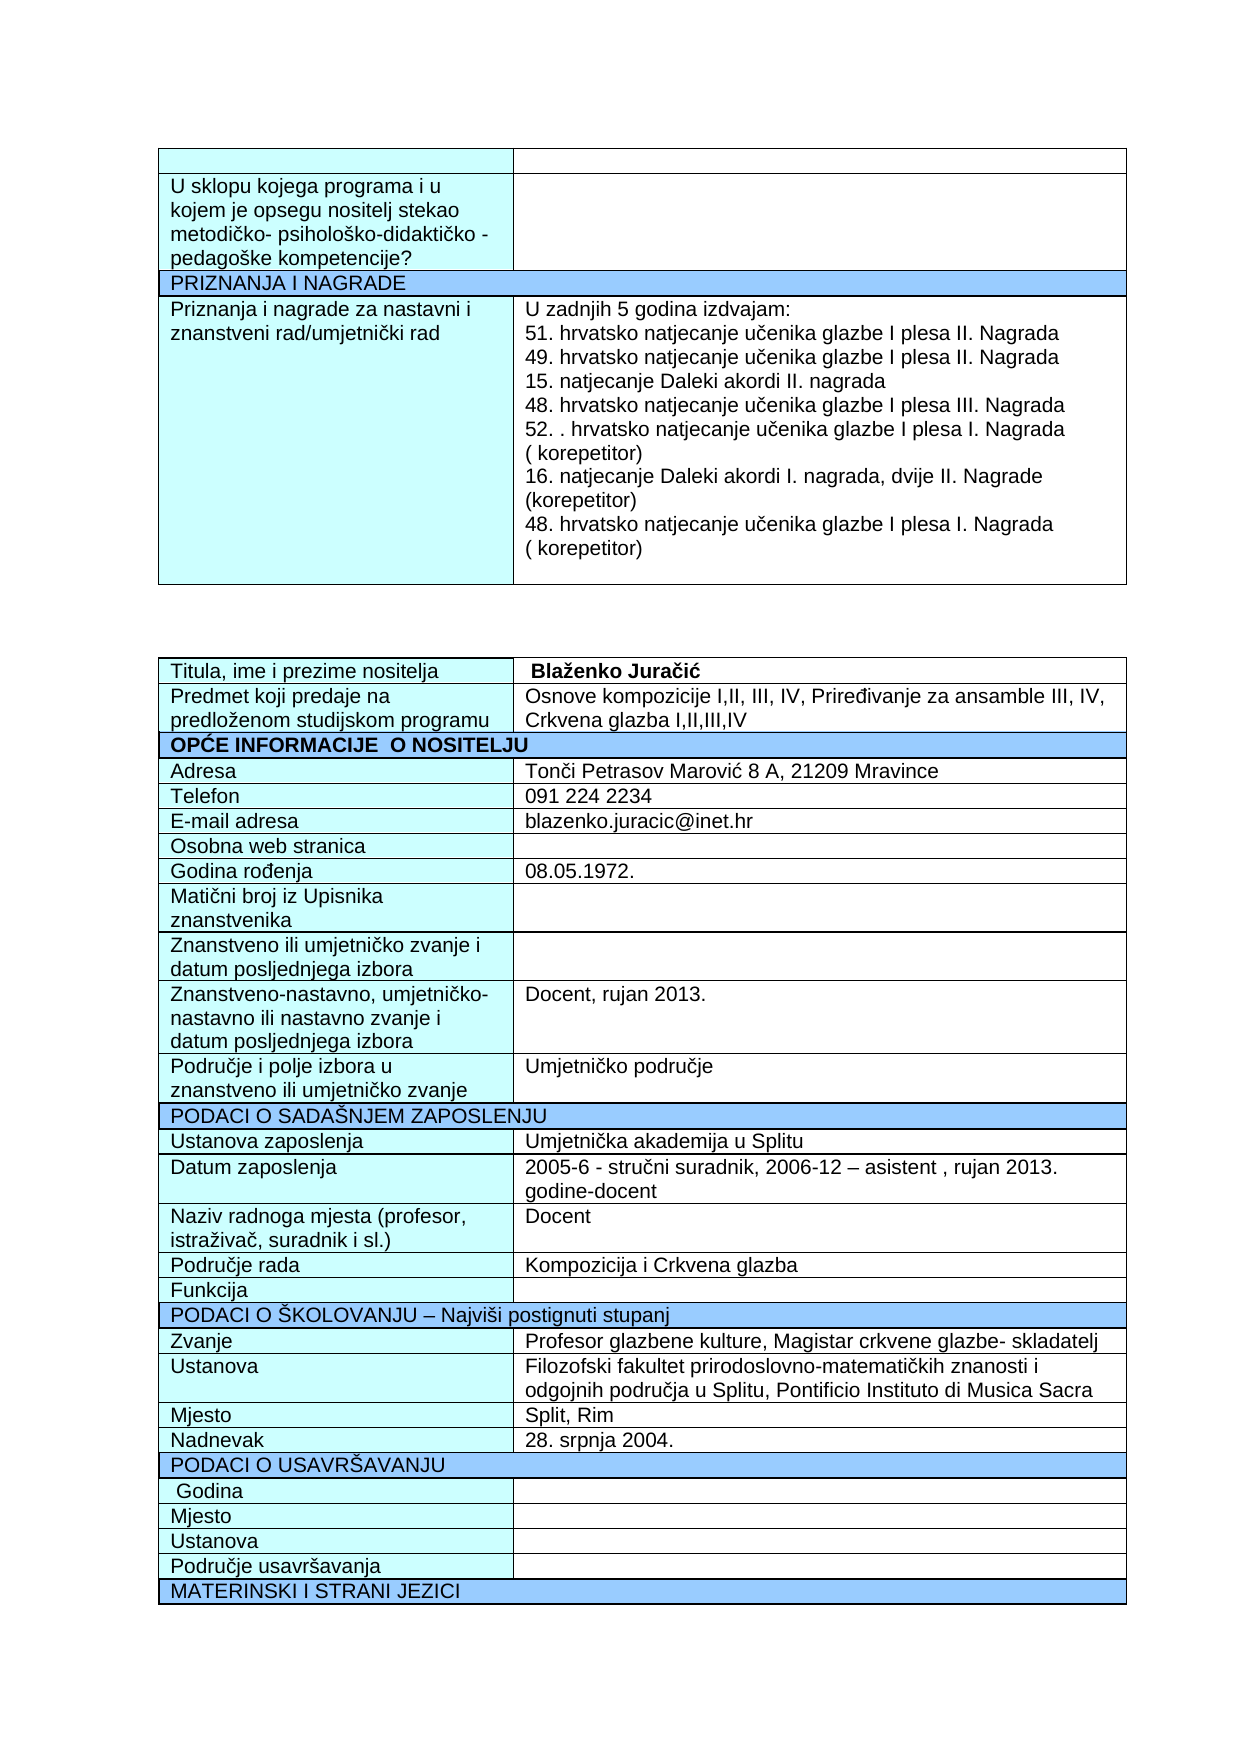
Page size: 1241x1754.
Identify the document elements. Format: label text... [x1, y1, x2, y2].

table_cell Ustanova [159, 1354, 513, 1402]
table_cell 08.05.1972. [514, 859, 1126, 882]
table_cell [514, 149, 1126, 173]
table_cell Tonči Petrasov Marović 8 A, 21209 Mravince [514, 759, 1126, 782]
table_cell Filozofski fakultet prirodoslovno-matematičkih znanosti i odgojnih područja u Splitu, Pontificio Instituto di Musica Sacra [514, 1354, 1126, 1402]
table_cell Mjesto [159, 1504, 513, 1528]
table_cell Datum zaposlenja [159, 1155, 513, 1203]
table_cell Nadnevak [159, 1428, 513, 1452]
table_cell 2005-6 - stručni suradnik, 2006-12 – asistent , rujan 2013. godine-docent [514, 1155, 1126, 1203]
table_cell Područje usavršavanja [159, 1554, 513, 1578]
table_cell PODACI O ŠKOLOVANJU – Najviši postignuti stupanj [160, 1303, 1126, 1327]
table_cell Funkcija [159, 1278, 513, 1302]
table_cell Umjetnička akademija u Splitu [514, 1130, 1126, 1153]
table_cell PODACI O USAVRŠAVANJU [160, 1453, 1126, 1477]
table_cell Mjesto [159, 1403, 513, 1427]
table_cell OPĆE INFORMACIJE O NOSITELJU [160, 733, 1126, 757]
table_cell [159, 149, 513, 173]
table_cell [514, 1529, 1126, 1553]
table_cell Kompozicija i Crkvena glazba [514, 1253, 1126, 1277]
table_cell Docent, rujan 2013. [514, 981, 1126, 1053]
table_header Titula, ime i prezime nositelja [159, 659, 513, 682]
table_cell U sklopu kojega programa i u kojem je opsegu nositelj stekao metodičko- psihološko-didaktičko -pedagoške kompetencije? [159, 174, 513, 269]
table_cell [514, 933, 1126, 980]
table_cell Ustanova zaposlenja [159, 1130, 513, 1153]
table_cell Ustanova [159, 1529, 513, 1553]
table_cell 091 224 2234 [514, 784, 1126, 807]
table_cell Umjetničko područje [514, 1054, 1126, 1102]
table_cell Matični broj iz Upisnika znanstvenika [159, 884, 513, 931]
table_cell Osnove kompozicije I,II, III, IV, Priređivanje za ansamble III, IV, Crkvena glazba I,II,III,IV [514, 684, 1126, 731]
table_header Blaženko Juračić [514, 658, 1126, 682]
table_cell blazenko.juracic@inet.hr [514, 809, 1126, 832]
table_cell Osobna web stranica [159, 834, 513, 857]
table_cell Znanstveno ili umjetničko zvanje i datum posljednjega izbora [159, 933, 513, 980]
table_cell Područje rada [159, 1253, 513, 1277]
table_cell Naziv radnoga mjesta (profesor, istraživač, suradnik i sl.) [159, 1204, 513, 1252]
table_cell [514, 174, 1126, 269]
table_cell U zadnjih 5 godina izdvajam: 51. hrvatsko natjecanje učenika glazbe I plesa II. Nagrada 49. hrvatsko natjecanje učenika glazbe I plesa II. Nagrada 15. natjecanje Daleki akordi II. nagrada 48. hrvatsko natjecanje učenika glazbe I plesa III. Nagrada 52. . hrvatsko natjecanje učenika glazbe I plesa I. Nagrada ( korepetitor) 16. natjecanje Daleki akordi I. nagrada, dvije II. Nagrade (korepetitor) 48. hrvatsko natjecanje učenika glazbe I plesa I. Nagrada ( korepetitor) [514, 297, 1126, 584]
table_cell Profesor glazbene kulture, Magistar crkvene glazbe- skladatelj [514, 1329, 1126, 1353]
table_cell Split, Rim [514, 1403, 1126, 1427]
table_cell E-mail adresa [159, 809, 513, 832]
table_cell 28. srpnja 2004. [514, 1428, 1126, 1452]
table_cell PRIZNANJA I NAGRADE [160, 271, 1126, 295]
table_cell Područje i polje izbora u znanstveno ili umjetničko zvanje [159, 1054, 513, 1102]
table_cell [514, 884, 1126, 931]
table_cell [514, 1479, 1126, 1503]
table_cell Godina [159, 1479, 513, 1503]
table_cell Znanstveno-nastavno, umjetničko-nastavno ili nastavno zvanje i datum posljednjega izbora [159, 981, 513, 1053]
table_cell [514, 1278, 1126, 1302]
table_cell Godina rođenja [159, 859, 513, 882]
table_cell Adresa [159, 759, 513, 782]
table_cell [514, 834, 1126, 857]
table_cell [514, 1504, 1126, 1528]
table_cell Telefon [159, 784, 513, 807]
table_cell Zvanje [159, 1329, 513, 1353]
table_cell MATERINSKI I STRANI JEZICI [160, 1580, 1126, 1603]
table_cell PODACI O SADAŠNJEM ZAPOSLENJU [160, 1104, 1126, 1128]
table_cell Priznanja i nagrade za nastavni i znanstveni rad/umjetnički rad [159, 297, 513, 584]
table_cell [514, 1554, 1126, 1578]
table_cell Docent [514, 1204, 1126, 1252]
table_cell Predmet koji predaje na predloženom studijskom programu [159, 684, 513, 731]
